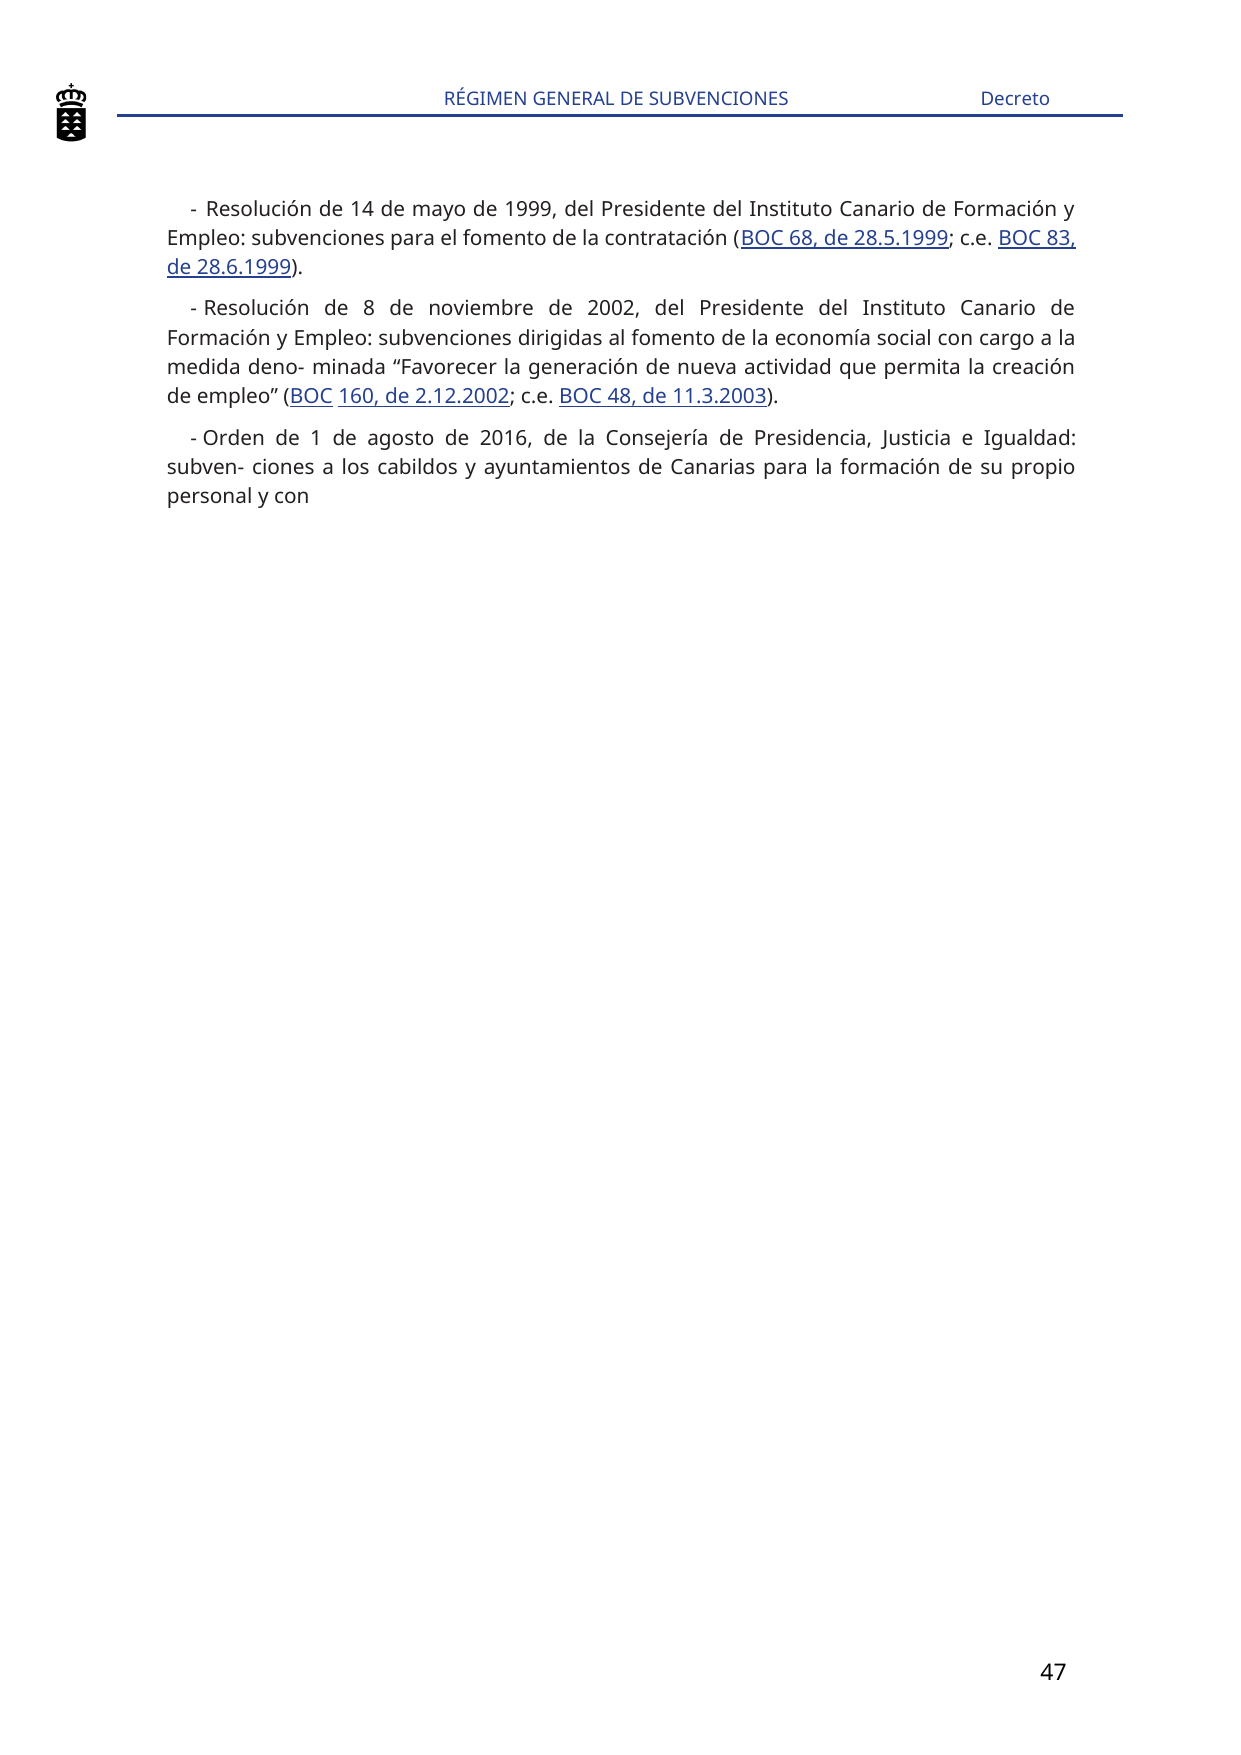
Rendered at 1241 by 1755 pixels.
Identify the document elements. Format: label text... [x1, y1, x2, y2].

list Orden de 1 de agosto de 2016, de la Consejería de Presidencia, Justicia e Igualdad: subven- ciones a los cabildos y ayuntamientos de Canarias para la formación de su propio personal y con [167, 423, 1076, 510]
list Resolución de 8 de noviembre de 2002, del Presidente del Instituto Canario de Formación y Empleo: subvenciones dirigidas al fomento de la economía social con cargo a la medida deno- minada “Favorecer la generación de nueva actividad que permita la creación de empleo” (BOC 160, de 2.12.2002; c.e. BOC 48, de 11.3.2003). [167, 293, 1076, 410]
list Resolución de 14 de mayo de 1999, del Presidente del Instituto Canario de Formación y Empleo: subvenciones para el fomento de la contratación (BOC 68, de 28.5.1999; c.e. BOC 83, de 28.6.1999). [167, 194, 1076, 281]
